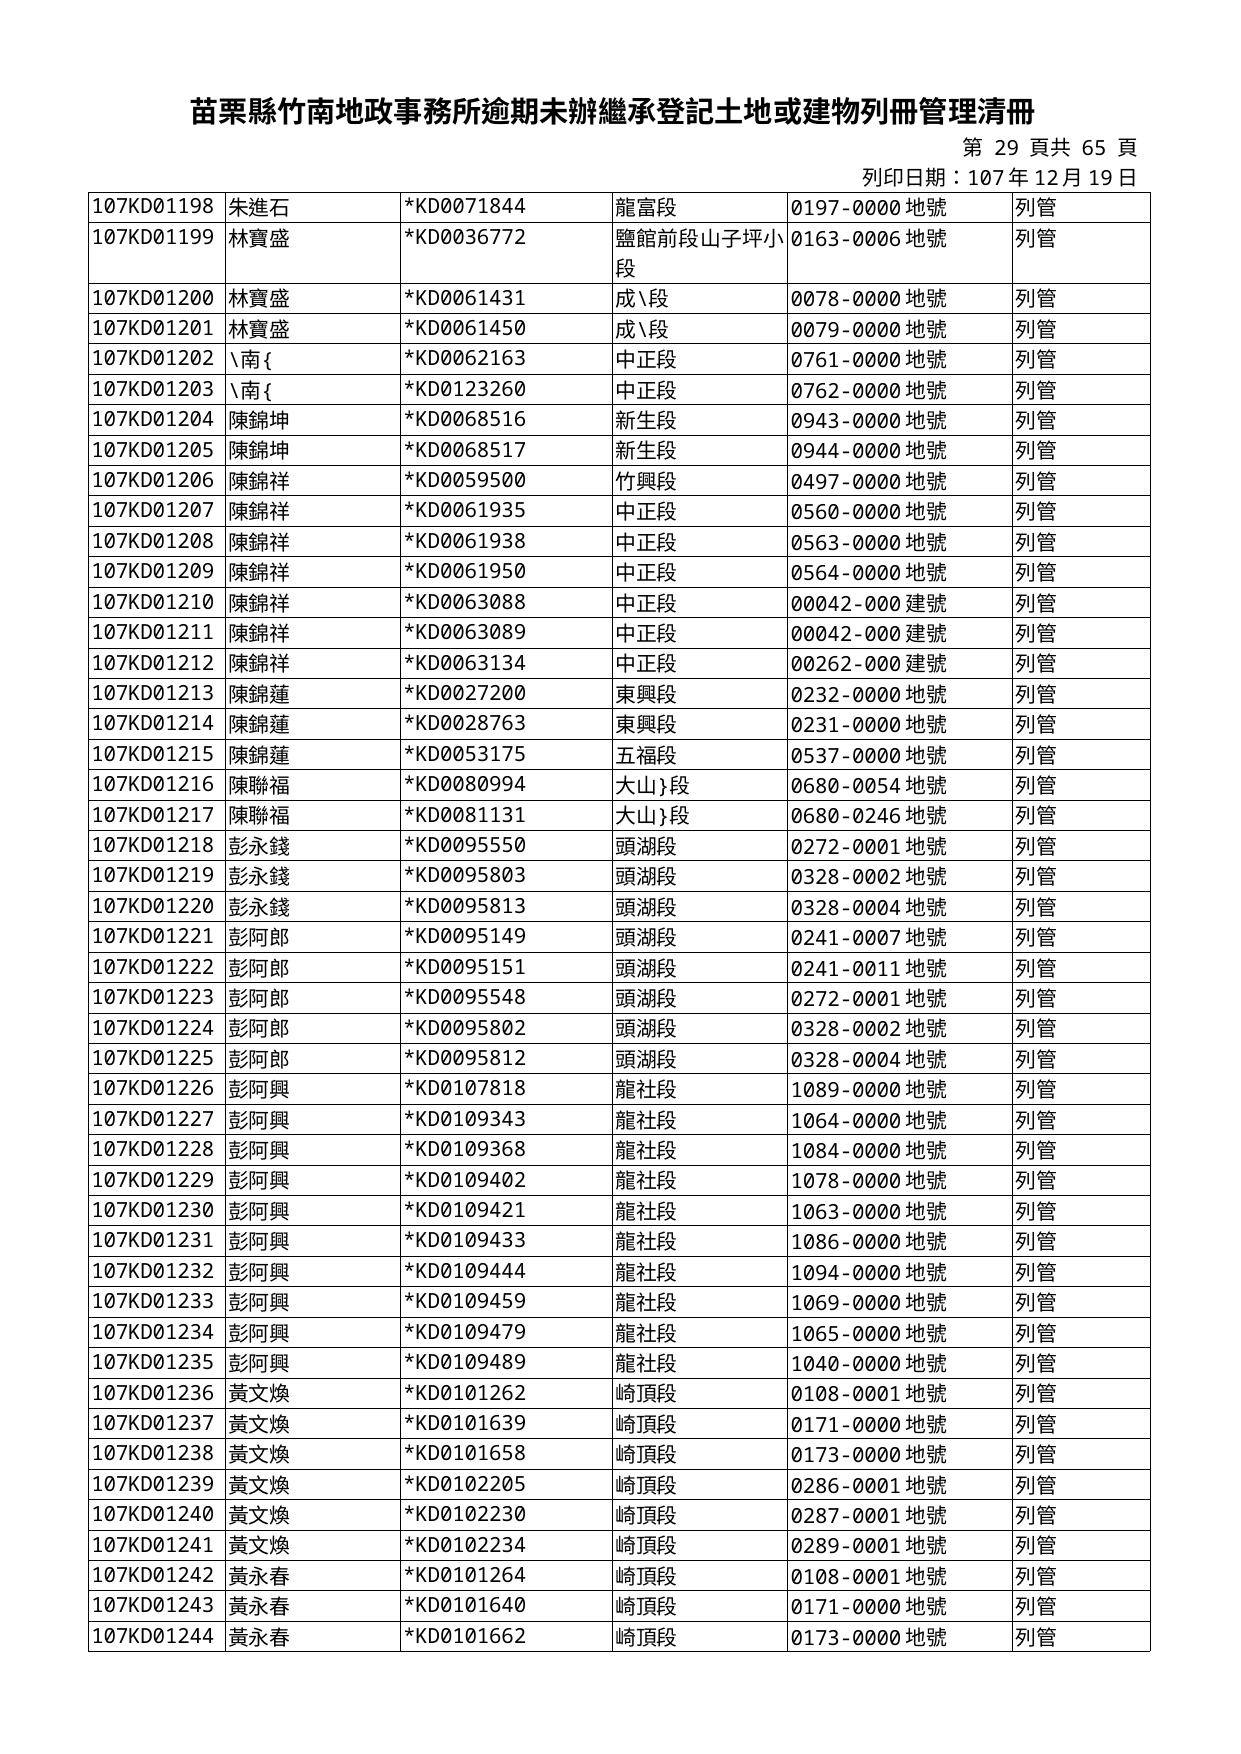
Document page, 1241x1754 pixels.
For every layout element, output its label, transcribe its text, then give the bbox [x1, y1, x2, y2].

table_cell 彭阿郎 [226, 953, 400, 982]
table_cell 彭阿郎 [226, 922, 400, 952]
table_cell 00262-000建號 [788, 649, 1012, 678]
table_cell 陳錦坤 [226, 405, 400, 434]
table_cell 0171-0000地號 [788, 1409, 1012, 1438]
table_cell 崎頂段 [613, 1470, 787, 1499]
table_cell 0560-0000地號 [788, 496, 1012, 526]
table_cell 彭阿興 [226, 1226, 400, 1256]
table_cell 崎頂段 [613, 1622, 787, 1651]
table_cell 1064-0000地號 [788, 1105, 1012, 1134]
table_cell 新生段 [613, 436, 787, 465]
table_cell 鹽館前段山子坪小段 [613, 223, 787, 282]
table_cell 0943-0000地號 [788, 405, 1012, 434]
table_cell 107KD01216 [89, 770, 225, 799]
table_cell *KD0061938 [401, 527, 612, 556]
table_cell 黃文煥 [226, 1439, 400, 1469]
table_cell 107KD01226 [89, 1074, 225, 1104]
table_cell *KD0053175 [401, 740, 612, 769]
table_cell 107KD01210 [89, 588, 225, 617]
table_cell 107KD01222 [89, 953, 225, 982]
table_cell *KD0063089 [401, 618, 612, 647]
table_cell 崎頂段 [613, 1409, 787, 1438]
table_cell *KD0095550 [401, 831, 612, 860]
table_cell 黃文煥 [226, 1531, 400, 1560]
table_cell 彭永錢 [226, 831, 400, 860]
table_cell 龍社段 [613, 1257, 787, 1286]
table_cell 列管 [1013, 496, 1150, 526]
table_cell 龍社段 [613, 1166, 787, 1195]
table_cell *KD0061431 [401, 284, 612, 313]
table_cell 107KD01206 [89, 466, 225, 495]
table_cell 0231-0000地號 [788, 709, 1012, 739]
table_cell 0762-0000地號 [788, 375, 1012, 404]
table_cell 黃文煥 [226, 1379, 400, 1408]
table_cell 中正段 [613, 344, 787, 374]
table_cell 0173-0000地號 [788, 1439, 1012, 1469]
table_cell \南{ [226, 375, 400, 404]
table_cell 龍社段 [613, 1135, 787, 1164]
table_cell 列管 [1013, 375, 1150, 404]
table_cell 彭阿郎 [226, 1044, 400, 1073]
table_cell 107KD01220 [89, 892, 225, 921]
table_cell 列管 [1013, 284, 1150, 313]
table_cell 107KD01200 [89, 284, 225, 313]
table_cell 東興段 [613, 679, 787, 708]
table_cell 崎頂段 [613, 1591, 787, 1621]
table_cell 彭阿興 [226, 1287, 400, 1317]
table_cell 頭湖段 [613, 983, 787, 1012]
table_cell 列管 [1013, 1044, 1150, 1073]
table_cell 崎頂段 [613, 1500, 787, 1529]
table_cell *KD0095149 [401, 922, 612, 952]
table_cell 龍社段 [613, 1074, 787, 1104]
table_cell 彭阿興 [226, 1135, 400, 1164]
table_cell 列管 [1013, 679, 1150, 708]
table_cell 107KD01229 [89, 1166, 225, 1195]
table_cell 龍社段 [613, 1105, 787, 1134]
table_cell 0108-0001地號 [788, 1561, 1012, 1590]
table_cell 列管 [1013, 1074, 1150, 1104]
table_cell *KD0095151 [401, 953, 612, 982]
table_cell 列管 [1013, 801, 1150, 830]
table_cell 頭湖段 [613, 1014, 787, 1043]
table_cell 107KD01243 [89, 1591, 225, 1621]
table_cell 列管 [1013, 861, 1150, 891]
table_cell 0497-0000地號 [788, 466, 1012, 495]
table_cell *KD0061950 [401, 557, 612, 587]
table_cell *KD0109433 [401, 1226, 612, 1256]
table_cell 朱進石 [226, 193, 400, 222]
table_cell 107KD01219 [89, 861, 225, 891]
table_cell 列管 [1013, 557, 1150, 587]
table_cell 崎頂段 [613, 1561, 787, 1590]
table_cell 107KD01203 [89, 375, 225, 404]
table_cell 林寶盛 [226, 284, 400, 313]
table_cell 0564-0000地號 [788, 557, 1012, 587]
table_cell *KD0101640 [401, 1591, 612, 1621]
table_cell 中正段 [613, 618, 787, 647]
table_cell *KD0109402 [401, 1166, 612, 1195]
table_cell 中正段 [613, 375, 787, 404]
table_cell *KD0109368 [401, 1135, 612, 1164]
table_cell 0173-0000地號 [788, 1622, 1012, 1651]
table_cell 1069-0000地號 [788, 1287, 1012, 1317]
table_cell *KD0028763 [401, 709, 612, 739]
table_cell 大山}段 [613, 801, 787, 830]
table_cell 107KD01230 [89, 1196, 225, 1225]
table_cell 列管 [1013, 223, 1150, 282]
table_cell 陳錦坤 [226, 436, 400, 465]
table_cell 列管 [1013, 1166, 1150, 1195]
table_cell 0079-0000地號 [788, 314, 1012, 343]
table_cell 0272-0001地號 [788, 831, 1012, 860]
table_cell *KD0107818 [401, 1074, 612, 1104]
table_cell 0761-0000地號 [788, 344, 1012, 374]
table_cell 0289-0001地號 [788, 1531, 1012, 1560]
table_cell 崎頂段 [613, 1379, 787, 1408]
table_cell 黃永春 [226, 1561, 400, 1590]
table_cell 1084-0000地號 [788, 1135, 1012, 1164]
table_cell 107KD01218 [89, 831, 225, 860]
table_cell 列管 [1013, 709, 1150, 739]
table_cell 陳錦祥 [226, 649, 400, 678]
table_cell 列管 [1013, 1591, 1150, 1621]
table_cell 107KD01242 [89, 1561, 225, 1590]
table_cell *KD0095802 [401, 1014, 612, 1043]
table_cell 列管 [1013, 1257, 1150, 1286]
table_cell 107KD01238 [89, 1439, 225, 1469]
table_cell 列管 [1013, 1379, 1150, 1408]
table_cell 彭阿興 [226, 1348, 400, 1377]
table_cell 0563-0000地號 [788, 527, 1012, 556]
table_cell *KD0109444 [401, 1257, 612, 1286]
table_cell *KD0061935 [401, 496, 612, 526]
table_cell 107KD01239 [89, 1470, 225, 1499]
table_cell 1078-0000地號 [788, 1166, 1012, 1195]
table_cell 107KD01237 [89, 1409, 225, 1438]
table_cell 陳錦蓮 [226, 679, 400, 708]
table_cell 頭湖段 [613, 831, 787, 860]
table_cell *KD0109421 [401, 1196, 612, 1225]
table_cell 列管 [1013, 953, 1150, 982]
table_cell 黃永春 [226, 1591, 400, 1621]
table_cell 0328-0002地號 [788, 1014, 1012, 1043]
table_cell 彭阿興 [226, 1105, 400, 1134]
table_cell *KD0109479 [401, 1318, 612, 1347]
table_cell 頭湖段 [613, 861, 787, 891]
table_cell 0241-0007地號 [788, 922, 1012, 952]
table_cell 107KD01209 [89, 557, 225, 587]
table_cell 列管 [1013, 1622, 1150, 1651]
table_cell 列管 [1013, 527, 1150, 556]
table_cell *KD0063134 [401, 649, 612, 678]
table_cell *KD0036772 [401, 223, 612, 282]
table_cell 彭阿興 [226, 1196, 400, 1225]
table_cell 中正段 [613, 649, 787, 678]
table_cell *KD0101639 [401, 1409, 612, 1438]
table_cell 中正段 [613, 527, 787, 556]
table_cell 107KD01208 [89, 527, 225, 556]
table_cell 列管 [1013, 1561, 1150, 1590]
table_cell 東興段 [613, 709, 787, 739]
table_cell 1086-0000地號 [788, 1226, 1012, 1256]
table_cell 0537-0000地號 [788, 740, 1012, 769]
table_cell 列管 [1013, 1500, 1150, 1529]
table_cell 彭阿郎 [226, 1014, 400, 1043]
table_cell 107KD01236 [89, 1379, 225, 1408]
table_cell 107KD01233 [89, 1287, 225, 1317]
table_cell 1063-0000地號 [788, 1196, 1012, 1225]
table_cell 黃文煥 [226, 1500, 400, 1529]
table_cell 0272-0001地號 [788, 983, 1012, 1012]
table_cell 107KD01232 [89, 1257, 225, 1286]
table_cell 列管 [1013, 1470, 1150, 1499]
table_cell 107KD01211 [89, 618, 225, 647]
table_cell 列管 [1013, 1287, 1150, 1317]
table_cell 陳錦祥 [226, 466, 400, 495]
table_cell 陳錦祥 [226, 618, 400, 647]
table_cell 中正段 [613, 496, 787, 526]
table_cell 列管 [1013, 649, 1150, 678]
table_cell 彭永錢 [226, 892, 400, 921]
table_cell 陳錦蓮 [226, 740, 400, 769]
table_cell 五福段 [613, 740, 787, 769]
table_cell 列管 [1013, 1135, 1150, 1164]
table_cell 陳錦祥 [226, 557, 400, 587]
table_cell 0163-0006地號 [788, 223, 1012, 282]
table_cell *KD0102230 [401, 1500, 612, 1529]
table_cell 列管 [1013, 1196, 1150, 1225]
table_cell 107KD01223 [89, 983, 225, 1012]
table_cell 107KD01201 [89, 314, 225, 343]
table_cell 107KD01199 [89, 223, 225, 282]
table_cell 陳錦祥 [226, 527, 400, 556]
table_cell 107KD01214 [89, 709, 225, 739]
table_cell 0232-0000地號 [788, 679, 1012, 708]
table_cell 0171-0000地號 [788, 1591, 1012, 1621]
table_cell 0680-0246地號 [788, 801, 1012, 830]
table_cell 1040-0000地號 [788, 1348, 1012, 1377]
table_cell *KD0101264 [401, 1561, 612, 1590]
table_cell 陳錦蓮 [226, 709, 400, 739]
table_cell 107KD01204 [89, 405, 225, 434]
table_cell 大山}段 [613, 770, 787, 799]
table_cell *KD0071844 [401, 193, 612, 222]
table_cell *KD0095813 [401, 892, 612, 921]
table_cell 107KD01227 [89, 1105, 225, 1134]
table_cell 陳錦祥 [226, 588, 400, 617]
table_cell 107KD01213 [89, 679, 225, 708]
table_cell 列管 [1013, 618, 1150, 647]
table_cell 頭湖段 [613, 922, 787, 952]
table_cell 列管 [1013, 1014, 1150, 1043]
table_cell 107KD01202 [89, 344, 225, 374]
table_cell 列管 [1013, 466, 1150, 495]
table_cell 00042-000建號 [788, 588, 1012, 617]
table_cell *KD0095548 [401, 983, 612, 1012]
table_cell 彭阿興 [226, 1074, 400, 1104]
table_cell 107KD01241 [89, 1531, 225, 1560]
table_cell 00042-000建號 [788, 618, 1012, 647]
table_cell *KD0109459 [401, 1287, 612, 1317]
table_cell 0197-0000地號 [788, 193, 1012, 222]
table_cell *KD0101658 [401, 1439, 612, 1469]
table_cell 0078-0000地號 [788, 284, 1012, 313]
table_cell 崎頂段 [613, 1439, 787, 1469]
table_cell 龍社段 [613, 1287, 787, 1317]
table_cell *KD0061450 [401, 314, 612, 343]
table_cell \南{ [226, 344, 400, 374]
table_cell *KD0102234 [401, 1531, 612, 1560]
table_cell *KD0123260 [401, 375, 612, 404]
table_cell 0286-0001地號 [788, 1470, 1012, 1499]
table_cell 彭永錢 [226, 861, 400, 891]
table_cell *KD0101262 [401, 1379, 612, 1408]
table_cell *KD0059500 [401, 466, 612, 495]
table_cell 林寶盛 [226, 223, 400, 282]
table_cell 107KD01205 [89, 436, 225, 465]
table_cell *KD0068517 [401, 436, 612, 465]
table_cell *KD0095803 [401, 861, 612, 891]
table_cell 龍社段 [613, 1318, 787, 1347]
table_cell 0287-0001地號 [788, 1500, 1012, 1529]
table_cell *KD0109343 [401, 1105, 612, 1134]
table_cell 0328-0004地號 [788, 892, 1012, 921]
table_cell 107KD01212 [89, 649, 225, 678]
table_cell 0328-0002地號 [788, 861, 1012, 891]
table_cell 列管 [1013, 922, 1150, 952]
table_cell 107KD01207 [89, 496, 225, 526]
table_cell 列管 [1013, 1409, 1150, 1438]
table_cell 0241-0011地號 [788, 953, 1012, 982]
table_cell 0328-0004地號 [788, 1044, 1012, 1073]
table_cell *KD0109489 [401, 1348, 612, 1377]
table_cell 列管 [1013, 740, 1150, 769]
table_cell 彭阿興 [226, 1318, 400, 1347]
table_cell 龍社段 [613, 1226, 787, 1256]
table_cell 黃文煥 [226, 1409, 400, 1438]
table_cell 陳錦祥 [226, 496, 400, 526]
table_cell *KD0062163 [401, 344, 612, 374]
table_cell 列管 [1013, 983, 1150, 1012]
table_cell 107KD01240 [89, 1500, 225, 1529]
table_cell 彭阿郎 [226, 983, 400, 1012]
table_cell *KD0080994 [401, 770, 612, 799]
table_cell 107KD01244 [89, 1622, 225, 1651]
table_cell 列管 [1013, 892, 1150, 921]
table_cell 竹興段 [613, 466, 787, 495]
table_cell *KD0095812 [401, 1044, 612, 1073]
table_cell 列管 [1013, 1105, 1150, 1134]
table_cell 列管 [1013, 344, 1150, 374]
table_cell 黃永春 [226, 1622, 400, 1651]
table_cell 列管 [1013, 1318, 1150, 1347]
table_cell *KD0068516 [401, 405, 612, 434]
table_cell 龍社段 [613, 1196, 787, 1225]
table_cell 成\段 [613, 284, 787, 313]
table_cell 107KD01225 [89, 1044, 225, 1073]
table_cell 列管 [1013, 1531, 1150, 1560]
table_cell 龍富段 [613, 193, 787, 222]
table_cell 107KD01217 [89, 801, 225, 830]
table_cell 107KD01221 [89, 922, 225, 952]
table_cell 成\段 [613, 314, 787, 343]
table_cell 1065-0000地號 [788, 1318, 1012, 1347]
table_cell 列管 [1013, 831, 1150, 860]
table_cell 頭湖段 [613, 1044, 787, 1073]
table_cell 列管 [1013, 436, 1150, 465]
table_cell 彭阿興 [226, 1257, 400, 1286]
table_cell 107KD01215 [89, 740, 225, 769]
table_cell 林寶盛 [226, 314, 400, 343]
table_cell 新生段 [613, 405, 787, 434]
table_cell 0944-0000地號 [788, 436, 1012, 465]
table_cell *KD0101662 [401, 1622, 612, 1651]
table_cell 列管 [1013, 193, 1150, 222]
table_cell 1089-0000地號 [788, 1074, 1012, 1104]
table_cell 中正段 [613, 588, 787, 617]
table_cell 列管 [1013, 1439, 1150, 1469]
table_cell 彭阿興 [226, 1166, 400, 1195]
table_cell 頭湖段 [613, 892, 787, 921]
table_cell *KD0027200 [401, 679, 612, 708]
table_cell 列管 [1013, 770, 1150, 799]
table_cell 107KD01224 [89, 1014, 225, 1043]
table_cell 列管 [1013, 1348, 1150, 1377]
table_cell 崎頂段 [613, 1531, 787, 1560]
table_cell 中正段 [613, 557, 787, 587]
table_cell 龍社段 [613, 1348, 787, 1377]
table_cell *KD0102205 [401, 1470, 612, 1499]
table_cell 107KD01228 [89, 1135, 225, 1164]
table_cell 列管 [1013, 405, 1150, 434]
table_cell 列管 [1013, 588, 1150, 617]
table_cell 1094-0000地號 [788, 1257, 1012, 1286]
table_cell 頭湖段 [613, 953, 787, 982]
table_cell 107KD01198 [89, 193, 225, 222]
table_cell 0680-0054地號 [788, 770, 1012, 799]
table_cell *KD0063088 [401, 588, 612, 617]
table_cell 0108-0001地號 [788, 1379, 1012, 1408]
table_cell 107KD01235 [89, 1348, 225, 1377]
table_cell 黃文煥 [226, 1470, 400, 1499]
table_cell 107KD01231 [89, 1226, 225, 1256]
table_cell 列管 [1013, 1226, 1150, 1256]
table_cell *KD0081131 [401, 801, 612, 830]
table_cell 107KD01234 [89, 1318, 225, 1347]
table_cell 陳聯福 [226, 801, 400, 830]
table_cell 陳聯福 [226, 770, 400, 799]
table_cell 列管 [1013, 314, 1150, 343]
